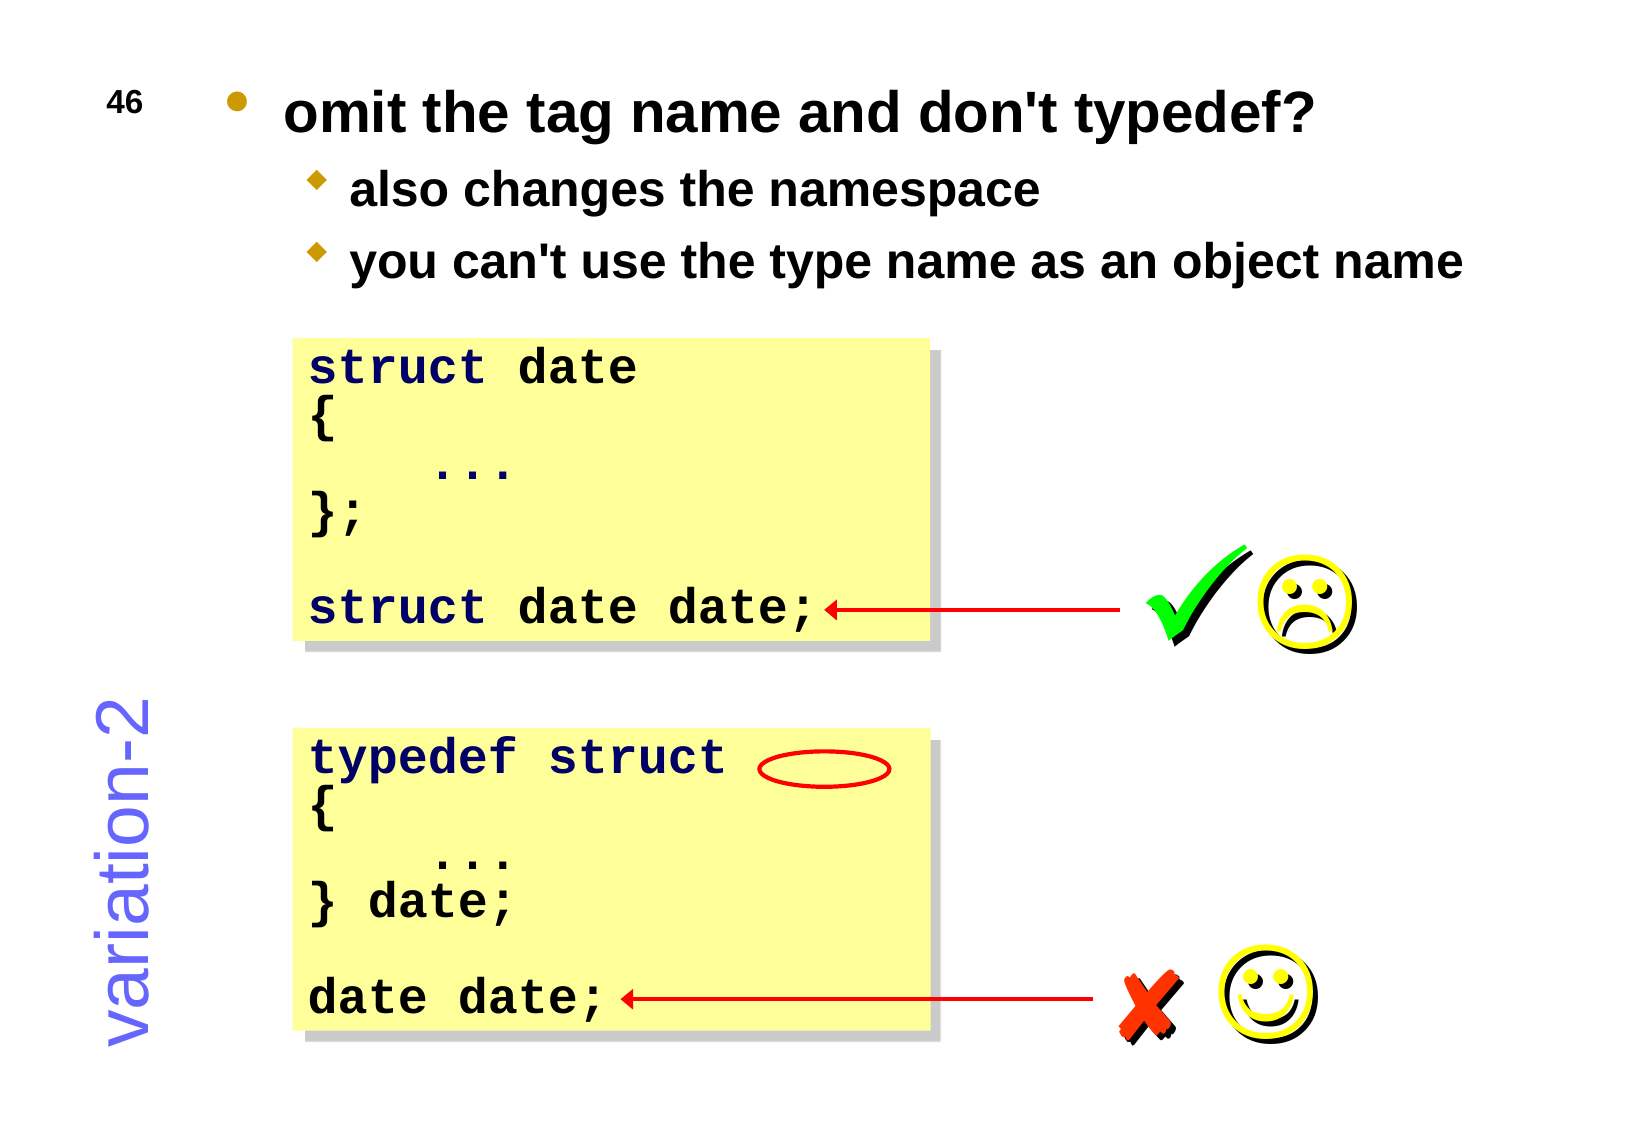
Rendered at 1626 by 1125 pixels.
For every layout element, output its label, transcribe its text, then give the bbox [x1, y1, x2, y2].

text_box  [1238, 515, 1427, 681]
text_box  [1199, 904, 1388, 1071]
text_box typedef struct { ... } date; date date; [292, 727, 931, 1031]
title variation-2 [50, 187, 188, 1063]
text_box  [1120, 503, 1310, 698]
text_box struct date { ... }; struct date date; [292, 337, 931, 641]
list omit the tag name and don't typedef? also changes the namespace you can't use the type name as an object name [212, 66, 1625, 1067]
text_box  [1092, 917, 1295, 1082]
